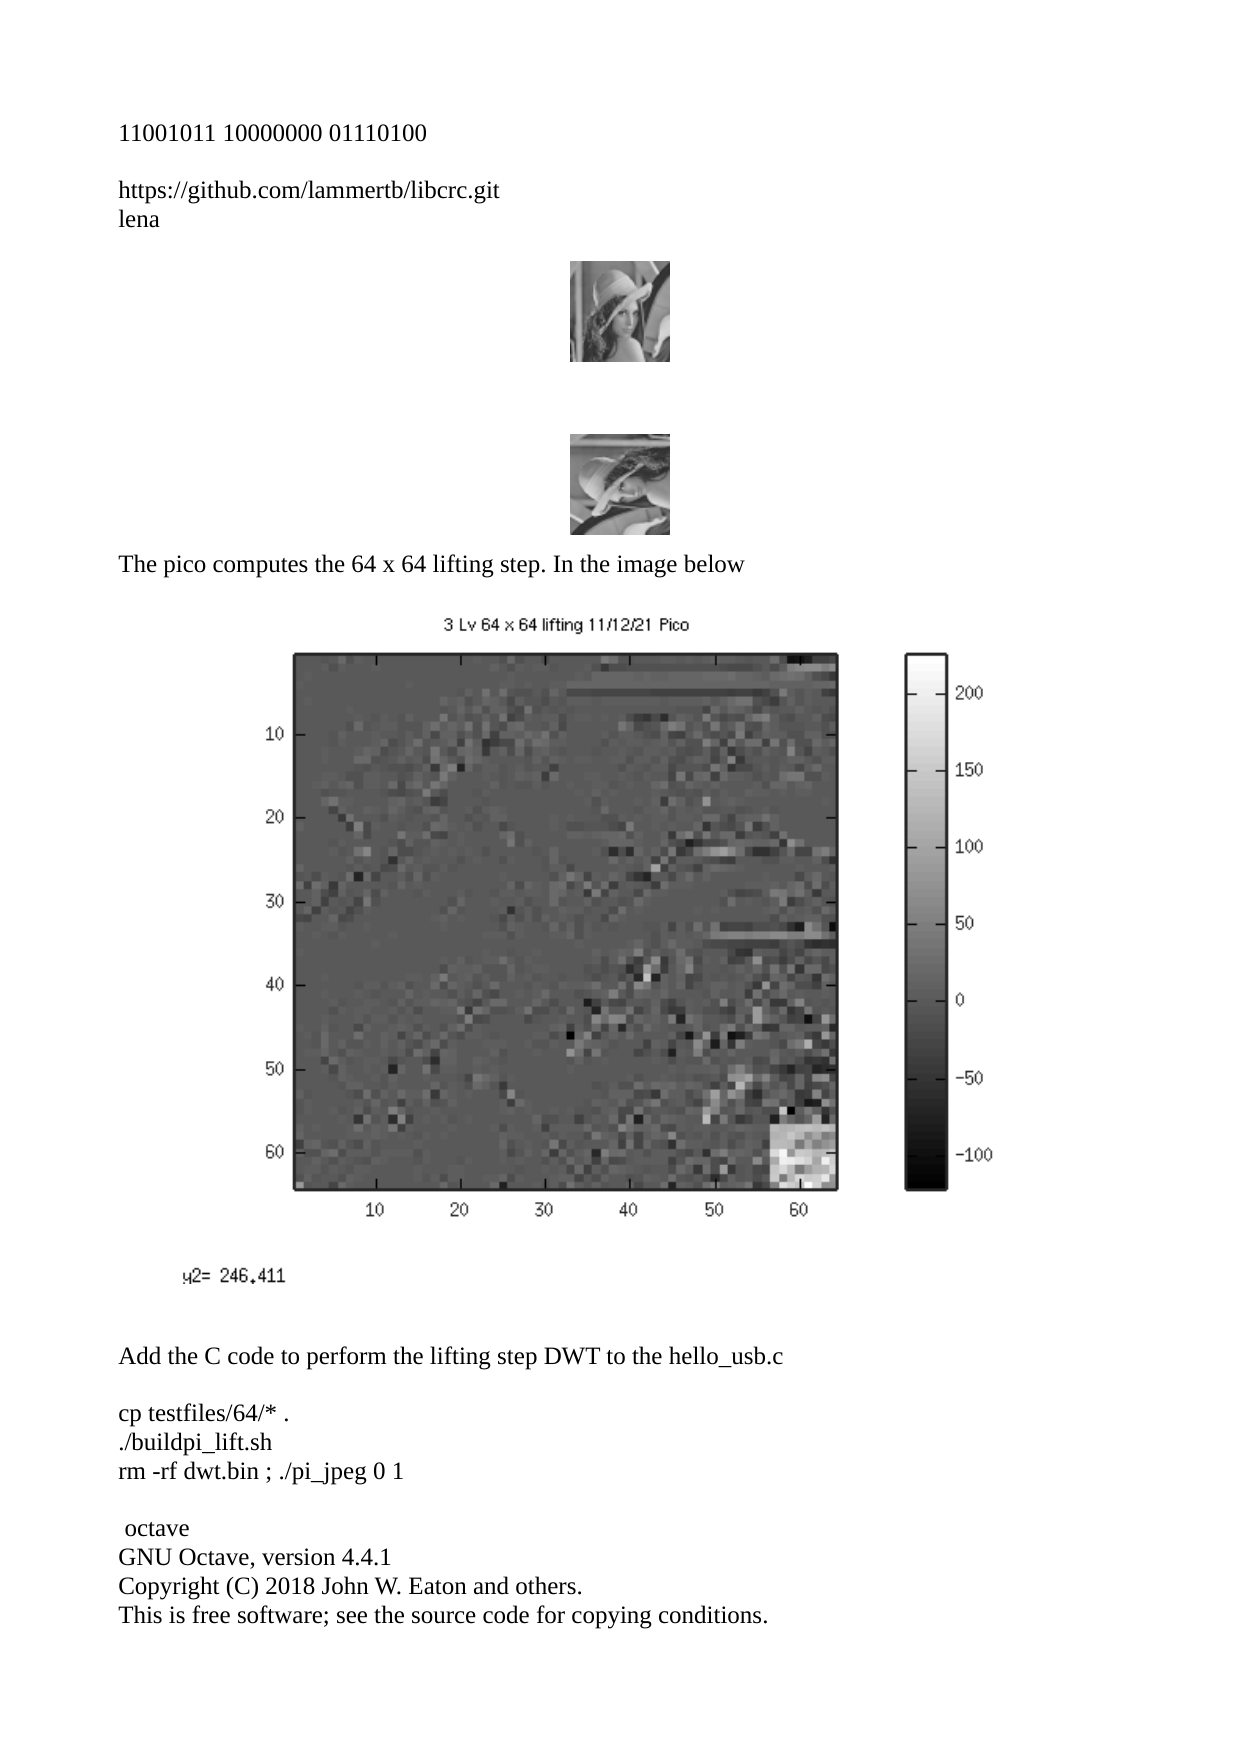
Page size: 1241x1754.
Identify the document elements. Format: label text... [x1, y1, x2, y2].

text cp testfiles/64/* . [118, 1398, 1122, 1427]
text 11001011 10000000 01110100 [118, 118, 1122, 147]
text This is free software; see the source code for copying conditions. [118, 1600, 1122, 1628]
picture [570, 434, 670, 535]
picture [570, 261, 670, 362]
text Add the C code to perform the lifting step DWT to the hello_usb.c [118, 1341, 1122, 1370]
text ./buildpi_lift.sh [118, 1427, 1122, 1456]
text The pico computes the 64 x 64 lifting step. In the image below [118, 549, 1122, 578]
text lena [118, 204, 1122, 233]
text octave [118, 1513, 1122, 1542]
picture [182, 606, 1058, 1284]
text https://github.com/lammertb/libcrc.git [118, 176, 1122, 204]
text rm -rf dwt.bin ; ./pi_jpeg 0 1 [118, 1456, 1122, 1485]
text GNU Octave, version 4.4.1 [118, 1542, 1122, 1571]
text Copyright (C) 2018 John W. Eaton and others. [118, 1571, 1122, 1600]
